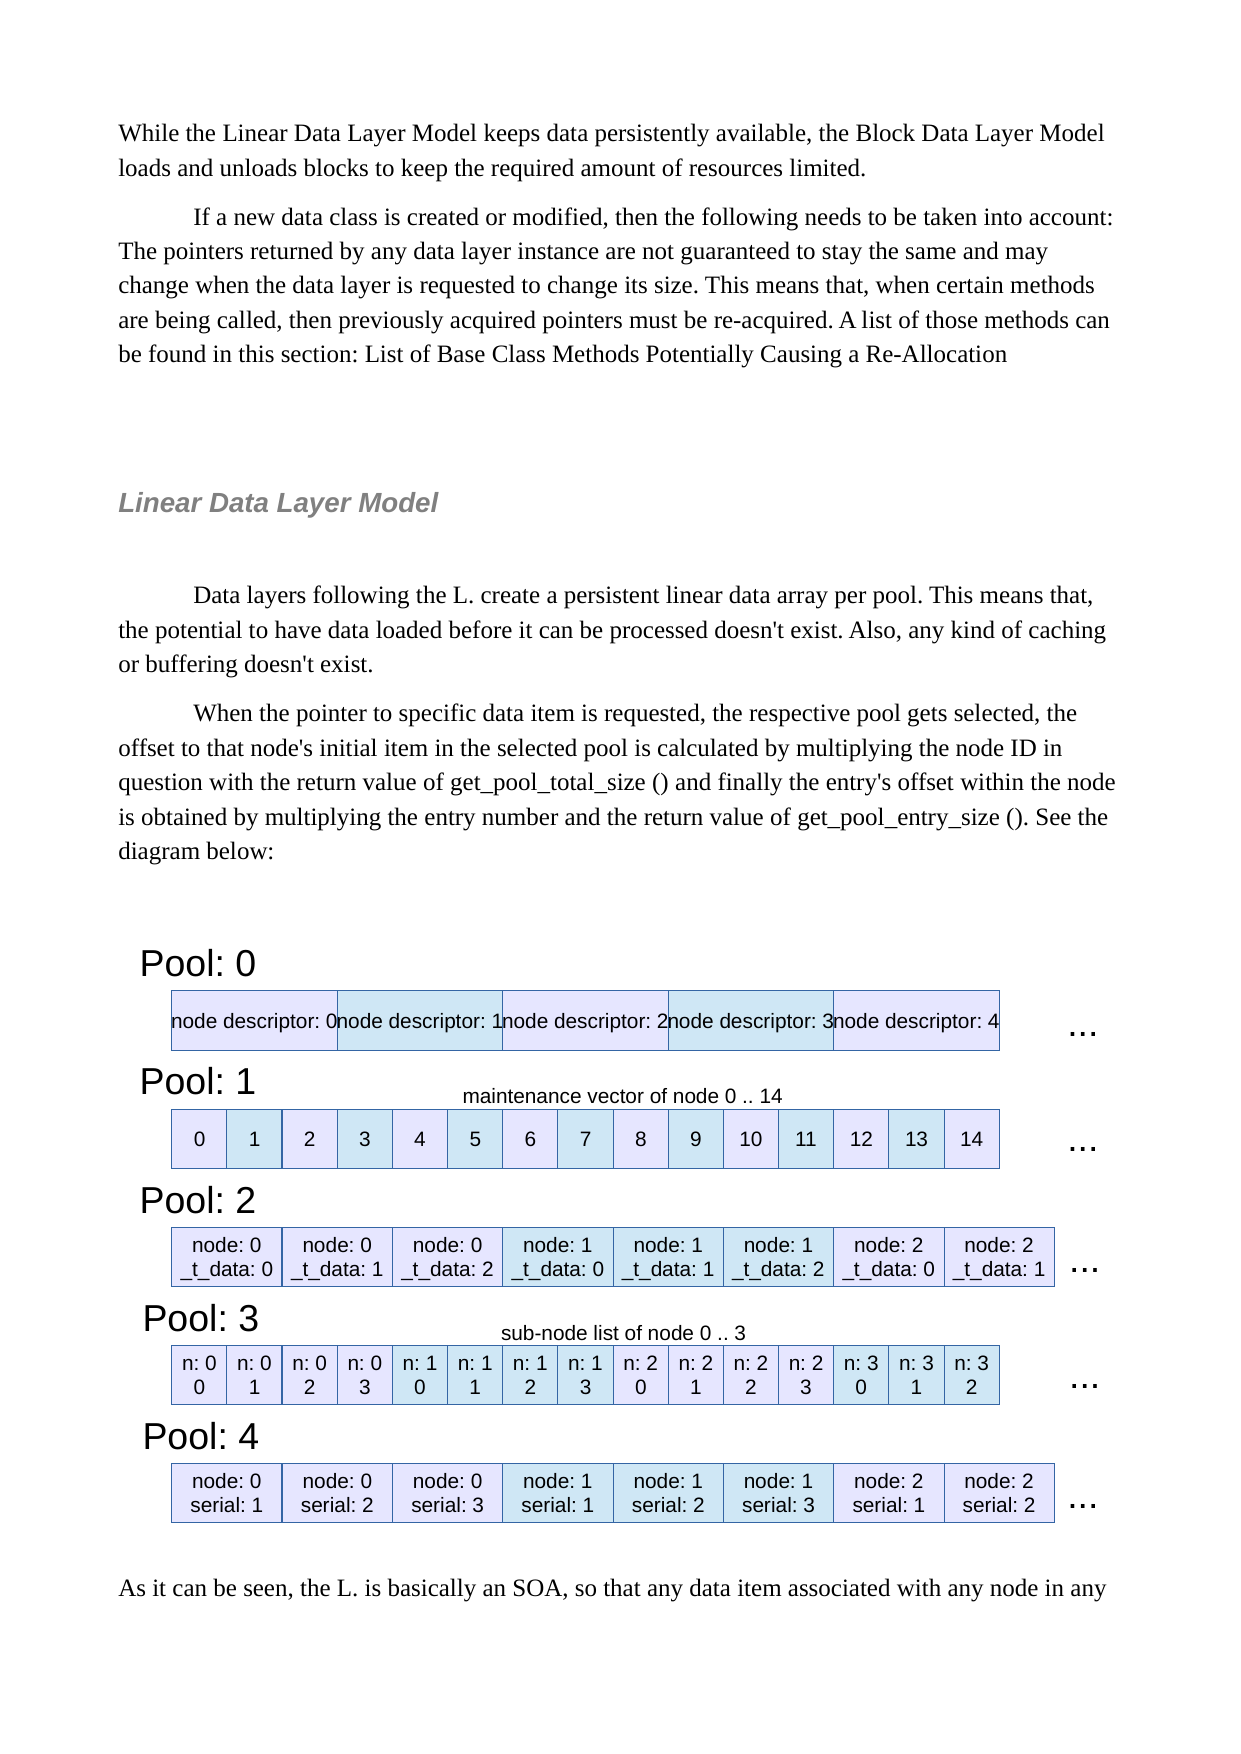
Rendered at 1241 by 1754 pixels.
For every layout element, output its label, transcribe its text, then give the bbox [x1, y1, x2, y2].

text When the pointer to specific data item is requested, the respective pool gets selected, the offset to that node's initial item in the selected pool is calculated by multiplying the node ID in question with the return value of get_pool_total_size () and finally the entry's offset within the node is obtained by multiplying the entry number and the return value of get_pool_entry_size (). See the diagram below: [118, 698, 1122, 865]
subtitle Linear Data Layer Model [118, 487, 1122, 519]
text If a new data class is created or modified, then the following needs to be taken into account: The pointers returned by any data layer instance are not guaranteed to stay the same and may change when the data layer is requested to change its size. This means that, when certain methods are being called, then previously acquired pointers must be re-acquired. A list of those methods can be found in this section: List of Base Class Methods Potentially Causing a Re-Allocation [118, 202, 1122, 368]
text As it can be seen, the L. is basically an SOA, so that any data item associated with any node in any [118, 1573, 1122, 1602]
text Data layers following the L. create a persistent linear data array per pool. This means that, the potential to have data loaded before it can be processed doesn't exist. Also, any kind of caching or buffering doesn't exist. [118, 580, 1122, 678]
text While the Linear Data Layer Model keeps data persistently available, the Block Data Layer Model loads and unloads blocks to keep the required amount of resources limited. [118, 118, 1122, 181]
